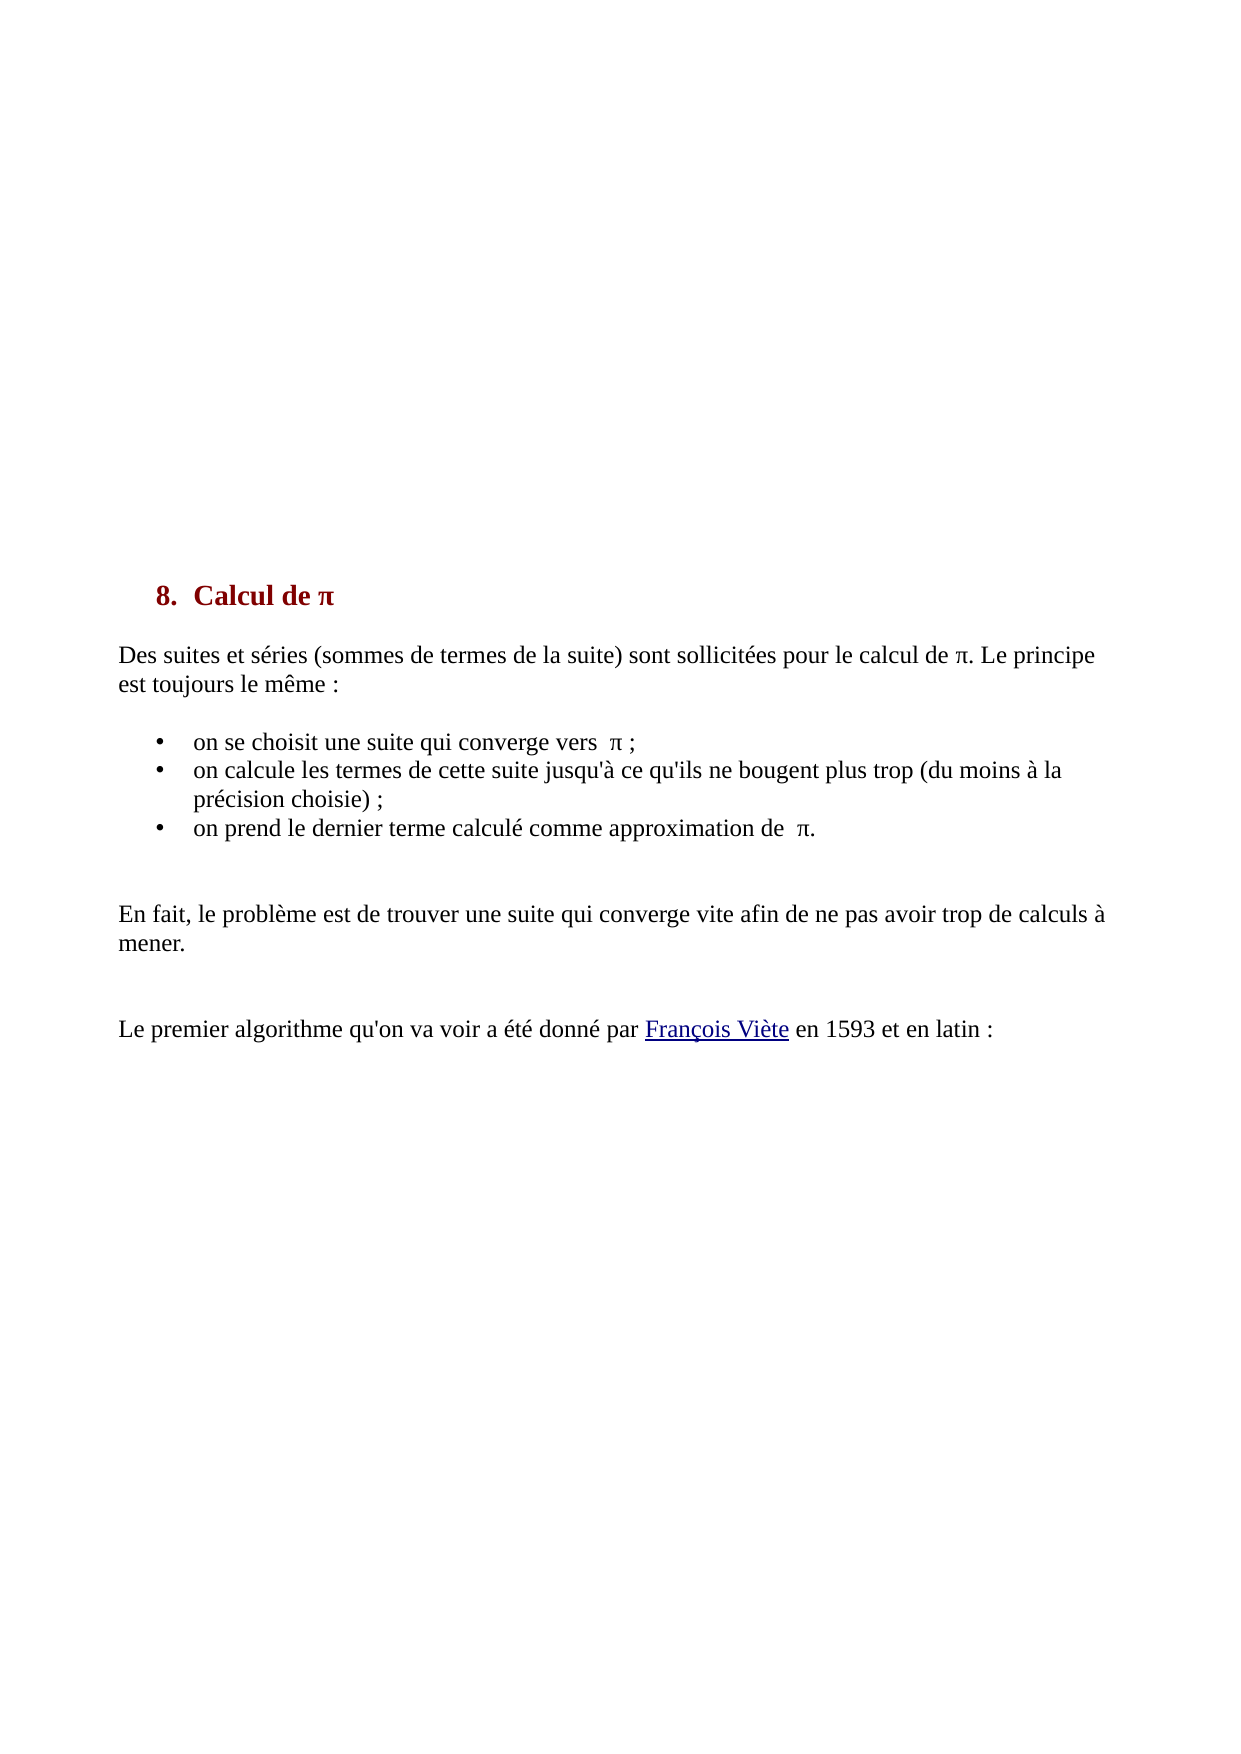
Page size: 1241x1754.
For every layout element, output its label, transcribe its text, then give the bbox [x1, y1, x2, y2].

text Des suites et séries (sommes de termes de la suite) sont sollicitées pour le calcul de π. Le principe est toujours le même : [118, 640, 1122, 698]
list Calcul de π [156, 578, 1122, 612]
list on calcule les termes de cette suite jusqu'à ce qu'ils ne bougent plus trop (du moins à la précision choisie) ; [156, 755, 1122, 813]
text Le premier algorithme qu'on va voir a été donné par François Viète en 1593 et en latin : [118, 1014, 1122, 1043]
list on prend le dernier terme calculé comme approximation de π. [156, 813, 1122, 842]
list on se choisit une suite qui converge vers π ; [156, 727, 1122, 755]
text En fait, le problème est de trouver une suite qui converge vite afin de ne pas avoir trop de calculs à mener. [118, 899, 1122, 957]
